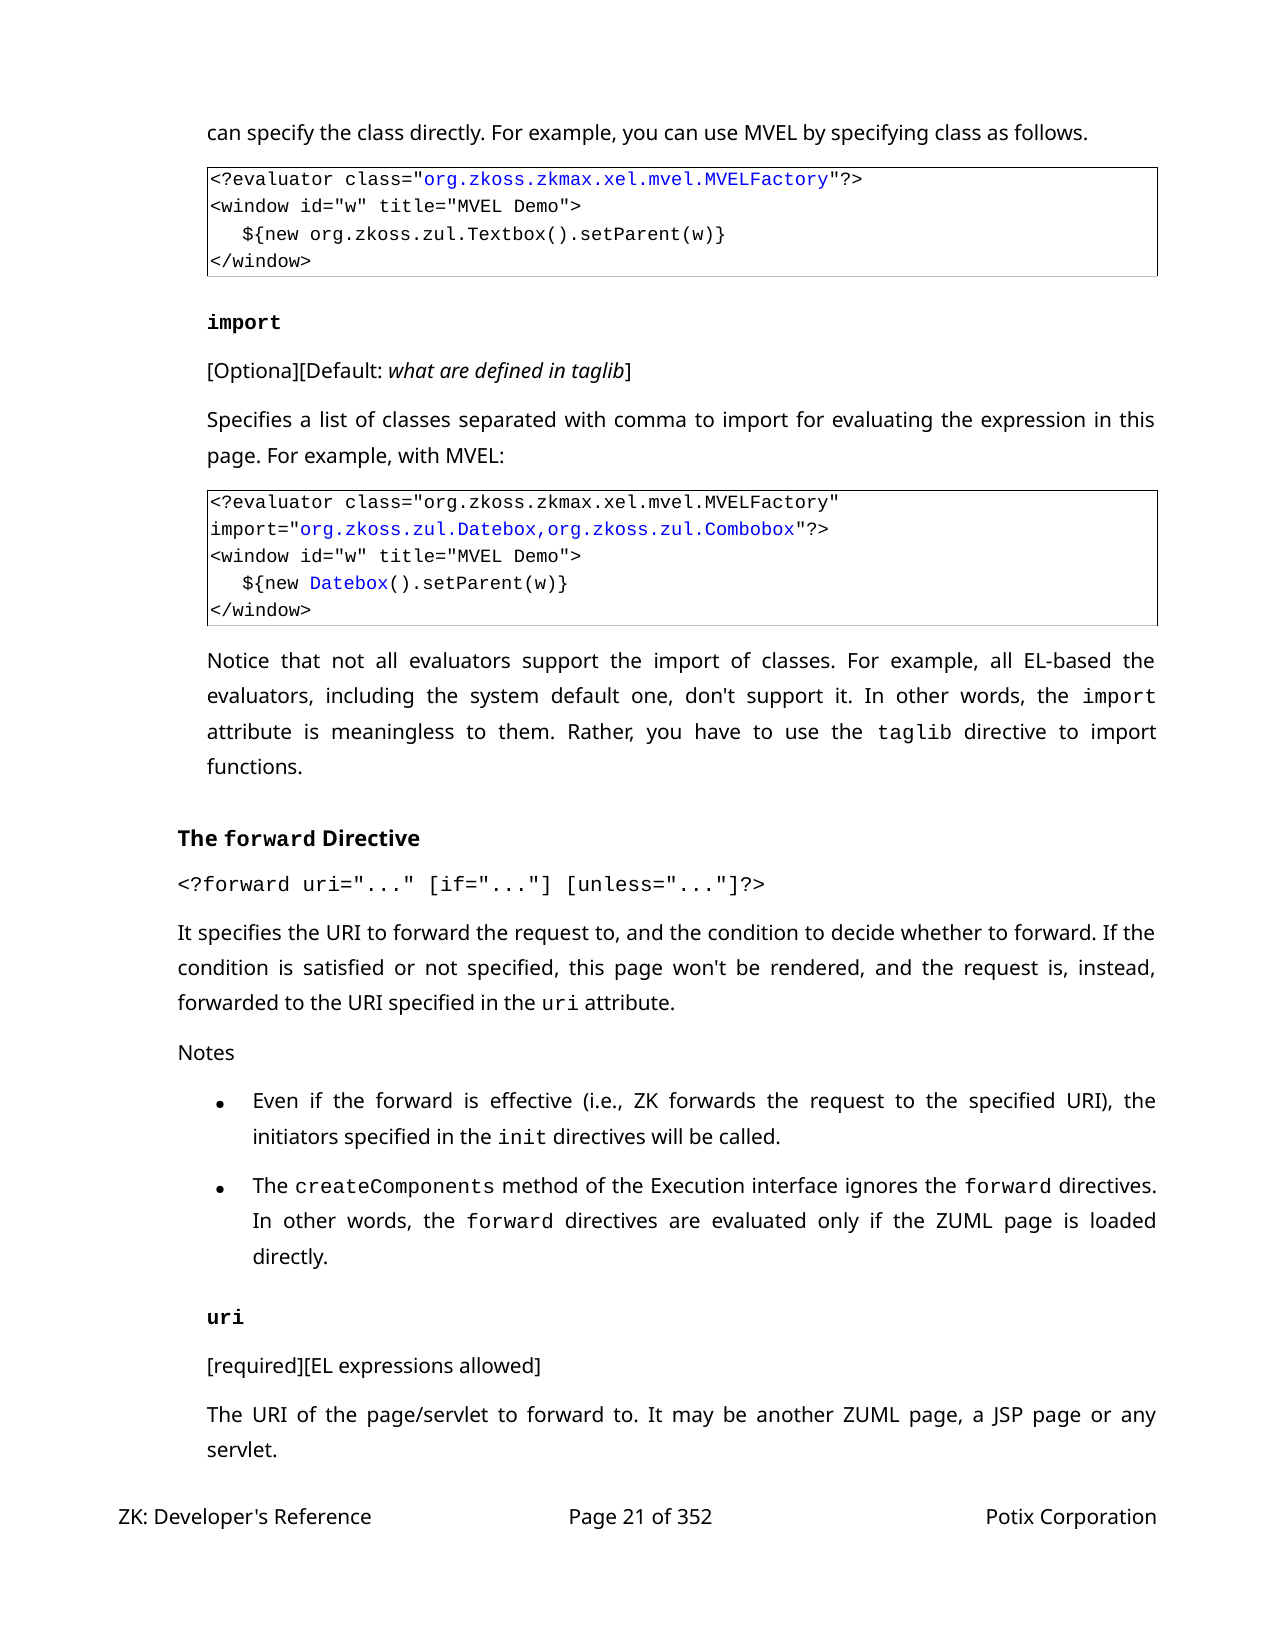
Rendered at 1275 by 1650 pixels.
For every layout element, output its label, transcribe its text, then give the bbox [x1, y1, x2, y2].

list The createComponents method of the Execution interface ignores the forward directives. In other words, the forward directives are evaluated only if the ZUML page is loaded directly. [215, 1171, 1157, 1270]
text Notes [177, 1038, 1157, 1066]
text </window> [208, 598, 1157, 625]
text Specifies a list of classes separated with comma to import for evaluating the expression in this page. For example, with MVEL: [207, 406, 1157, 469]
text The URI of the page/servlet to forward to. It may be another ZUML page, a JSP page or any servlet. [207, 1400, 1157, 1463]
text </window> [208, 248, 1157, 276]
subtitle uri [207, 1307, 1157, 1330]
text [Optiona][Default: what are defined in taglib] [207, 357, 1157, 385]
text [required][EL expressions allowed] [207, 1351, 1157, 1379]
text import="org.zkoss.zul.Datebox,org.zkoss.zul.Combobox"?> [208, 517, 1157, 541]
text Notice that not all evaluators support the import of classes. For example, all EL-based the evaluators, including the system default one, don't support it. In other words, the import attribute is meaningless to them. Rather, you have to use the taglib directive to import functions. [207, 646, 1157, 781]
text <?evaluator class="org.zkoss.zkmax.xel.mvel.MVELFactory" [208, 491, 1157, 514]
text <?evaluator class="org.zkoss.zkmax.xel.mvel.MVELFactory"?> [208, 168, 1157, 191]
text ${new org.zkoss.zul.Textbox().setParent(w)} [208, 221, 1157, 246]
text It specifies the URI to forward the request to, and the condition to decide whether to forward. If the condition is satisfied or not specified, this page won't be rendered, and the request is, instead, forwarded to the URI specified in the uri attribute. [177, 918, 1157, 1017]
text <window id="w" title="MVEL Demo"> [208, 194, 1157, 218]
text <window id="w" title="MVEL Demo"> [208, 544, 1157, 568]
text ${new Datebox().setParent(w)} [208, 571, 1157, 595]
text <?forward uri="..." [if="..."] [unless="..."]?> [177, 874, 1157, 897]
subtitle import [207, 312, 1157, 336]
list Even if the forward is effective (i.e., ZK forwards the request to the specified URI), the initiators specified in the init directives will be called. [215, 1087, 1157, 1150]
text can specify the class directly. For example, you can use MVEL by specifying class as follows. [207, 118, 1157, 146]
subtitle The forward Directive [177, 823, 1157, 853]
